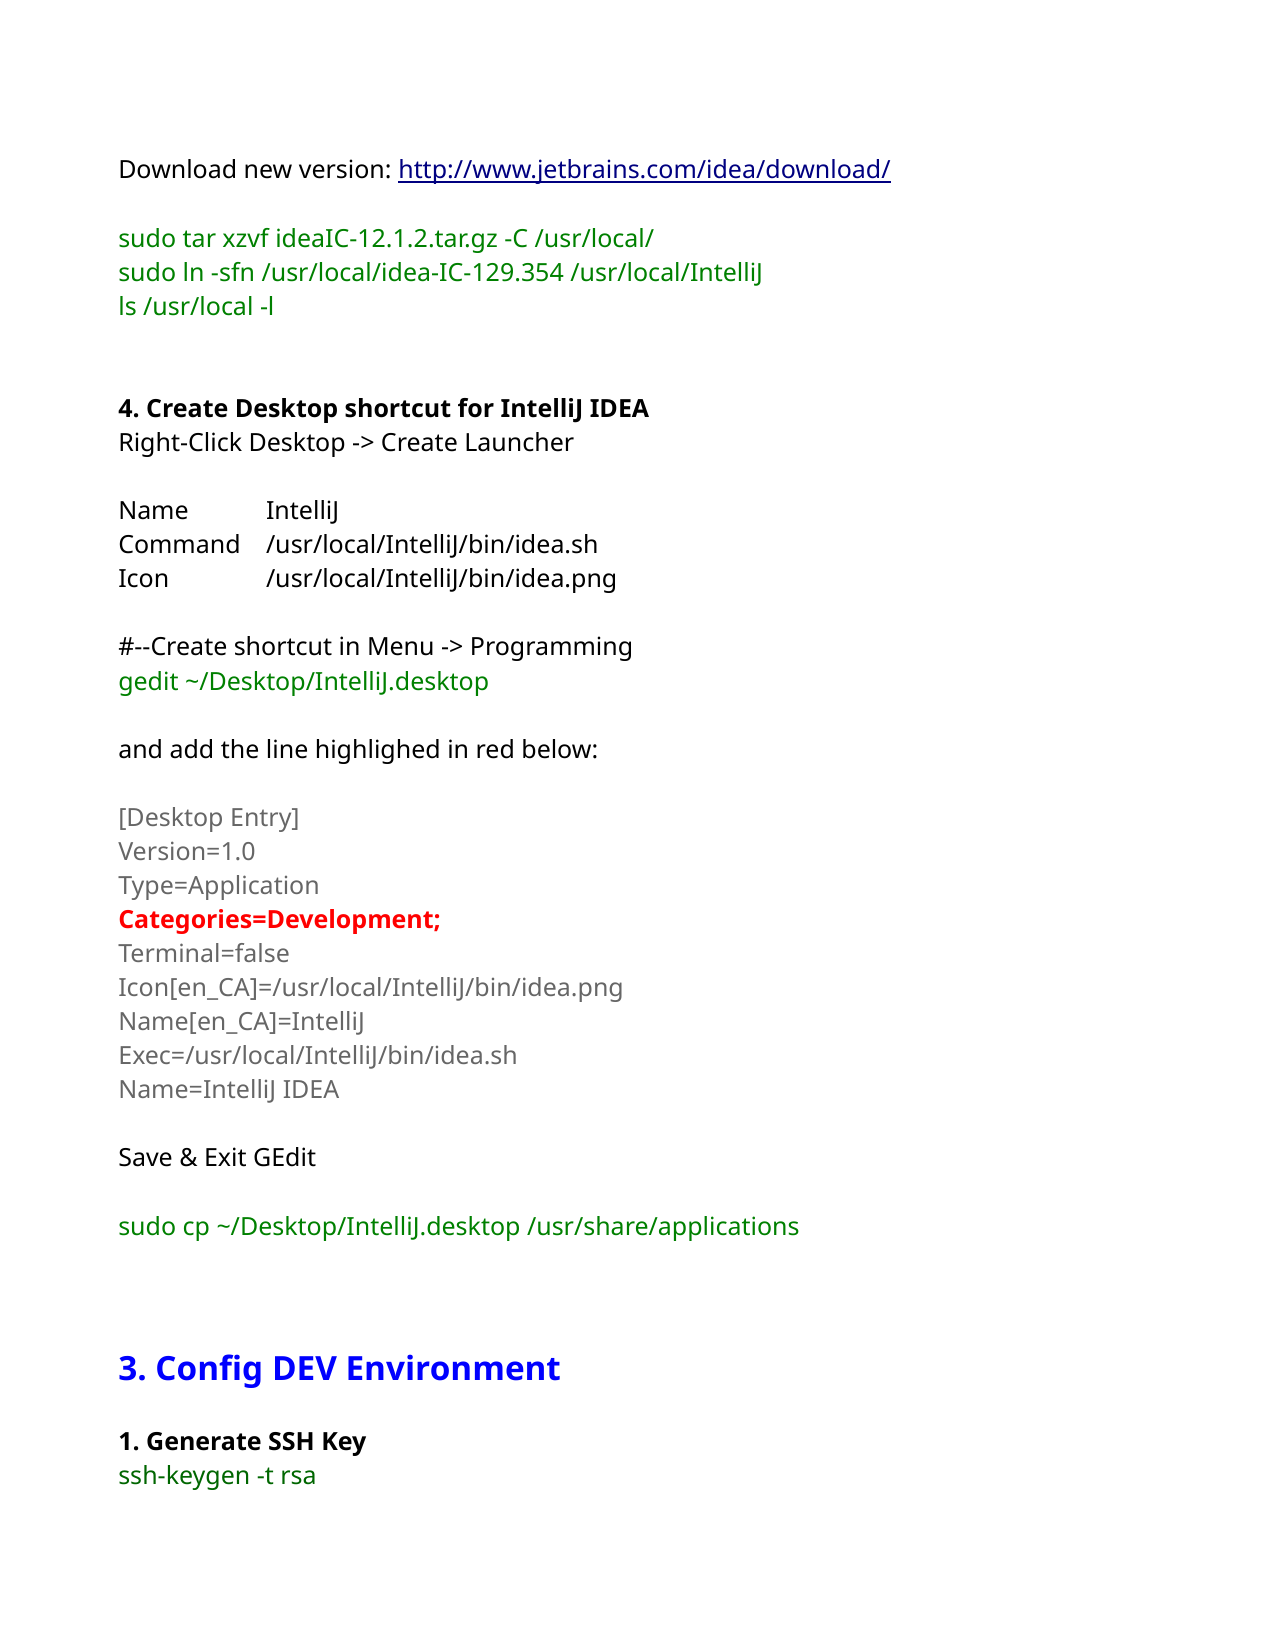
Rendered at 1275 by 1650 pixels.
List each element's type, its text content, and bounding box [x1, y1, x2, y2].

text Right-Click Desktop -> Create Launcher [118, 425, 1157, 459]
text 4. Create Desktop shortcut for IntelliJ IDEA [118, 391, 1157, 425]
text Name[en_CA]=IntelliJ [118, 1004, 1157, 1038]
text Categories=Development; [118, 902, 1157, 936]
text Version=1.0 [118, 833, 1157, 867]
text Save & Exit GEdit [118, 1140, 1157, 1174]
text Terminal=false [118, 936, 1157, 970]
text 3. Config DEV Environment [118, 1344, 1157, 1390]
text sudo ln -sfn /usr/local/idea-IC-129.354 /usr/local/IntelliJ [118, 254, 1157, 288]
text Icon /usr/local/IntelliJ/bin/idea.png [118, 561, 1157, 595]
text Exec=/usr/local/IntelliJ/bin/idea.sh [118, 1038, 1157, 1072]
text Download new version: http://www.jetbrains.com/idea/download/ [118, 152, 1157, 186]
text #--Create shortcut in Menu -> Programming [118, 629, 1157, 663]
text [Desktop Entry] [118, 799, 1157, 833]
text Name=IntelliJ IDEA [118, 1072, 1157, 1106]
text Command /usr/local/IntelliJ/bin/idea.sh [118, 527, 1157, 561]
text sudo cp ~/Desktop/IntelliJ.desktop /usr/share/applications [118, 1208, 1157, 1242]
text gedit ~/Desktop/IntelliJ.desktop [118, 663, 1157, 697]
text ls /usr/local -l [118, 288, 1157, 322]
text Icon[en_CA]=/usr/local/IntelliJ/bin/idea.png [118, 970, 1157, 1004]
text sudo tar xzvf ideaIC-12.1.2.tar.gz -C /usr/local/ [118, 220, 1157, 254]
text 1. Generate SSH Key ssh-keygen -t rsa [118, 1424, 1157, 1521]
text Name IntelliJ [118, 493, 1157, 527]
text and add the line highlighed in red below: [118, 731, 1157, 765]
text Type=Application [118, 867, 1157, 902]
